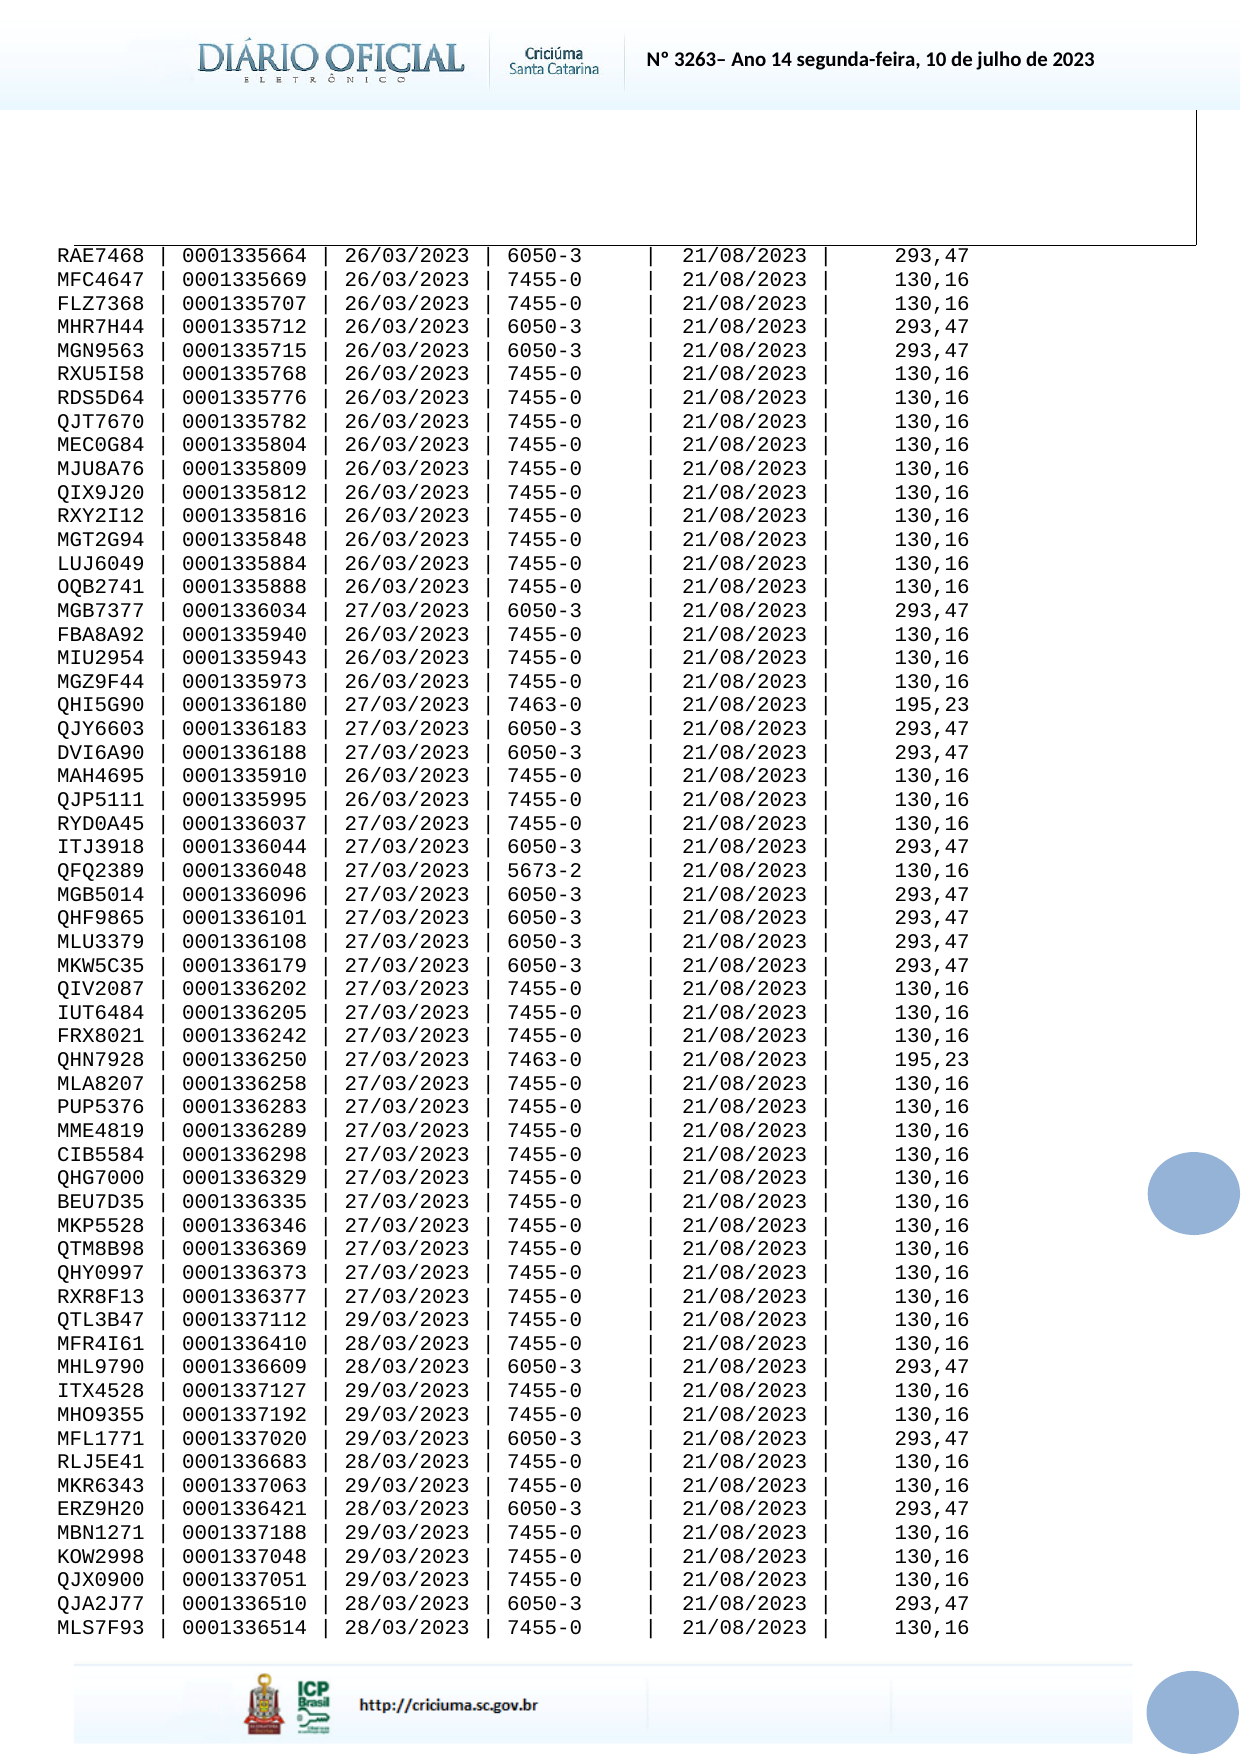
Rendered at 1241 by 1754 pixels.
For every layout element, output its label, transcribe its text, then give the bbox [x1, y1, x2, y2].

text LUJ6049 | 0001335884 | 26/03/2023 | 7455-0 | 21/08/2023 | 130,16 [44, 553, 1196, 576]
text RXR8F13 | 0001336377 | 27/03/2023 | 7455-0 | 21/08/2023 | 130,16 [44, 1286, 1196, 1309]
text MME4819 | 0001336289 | 27/03/2023 | 7455-0 | 21/08/2023 | 130,16 [44, 1120, 1196, 1144]
text MKR6343 | 0001337063 | 29/03/2023 | 7455-0 | 21/08/2023 | 130,16 [44, 1475, 1196, 1498]
text MGN9563 | 0001335715 | 26/03/2023 | 6050-3 | 21/08/2023 | 293,47 [44, 340, 1196, 363]
text MKP5528 | 0001336346 | 27/03/2023 | 7455-0 | 21/08/2023 | 130,16 [44, 1215, 1196, 1238]
text MHL9790 | 0001336609 | 28/03/2023 | 6050-3 | 21/08/2023 | 293,47 [44, 1357, 1196, 1380]
text ERZ9H20 | 0001336421 | 28/03/2023 | 6050-3 | 21/08/2023 | 293,47 [44, 1498, 1196, 1522]
text DVI6A90 | 0001336188 | 27/03/2023 | 6050-3 | 21/08/2023 | 293,47 [44, 742, 1196, 765]
text MKW5C35 | 0001336179 | 27/03/2023 | 6050-3 | 21/08/2023 | 293,47 [44, 954, 1196, 978]
text MFC4647 | 0001335669 | 26/03/2023 | 7455-0 | 21/08/2023 | 130,16 [44, 269, 1196, 292]
text QJP5111 | 0001335995 | 26/03/2023 | 7455-0 | 21/08/2023 | 130,16 [44, 789, 1196, 813]
text QJT7670 | 0001335782 | 26/03/2023 | 7455-0 | 21/08/2023 | 130,16 [44, 411, 1196, 434]
text QIV2087 | 0001336202 | 27/03/2023 | 7455-0 | 21/08/2023 | 130,16 [44, 978, 1196, 1002]
text QHY0997 | 0001336373 | 27/03/2023 | 7455-0 | 21/08/2023 | 130,16 [44, 1262, 1196, 1286]
text KOW2998 | 0001337048 | 29/03/2023 | 7455-0 | 21/08/2023 | 130,16 [44, 1546, 1196, 1569]
text ITJ3918 | 0001336044 | 27/03/2023 | 6050-3 | 21/08/2023 | 293,47 [44, 836, 1196, 860]
text MFL1771 | 0001337020 | 29/03/2023 | 6050-3 | 21/08/2023 | 293,47 [44, 1427, 1196, 1451]
text QHG7000 | 0001336329 | 27/03/2023 | 7455-0 | 21/08/2023 | 130,16 [44, 1167, 1157, 1191]
text QIX9J20 | 0001335812 | 26/03/2023 | 7455-0 | 21/08/2023 | 130,16 [44, 482, 1196, 505]
text RYD0A45 | 0001336037 | 27/03/2023 | 7455-0 | 21/08/2023 | 130,16 [44, 813, 1196, 836]
text QHF9865 | 0001336101 | 27/03/2023 | 6050-3 | 21/08/2023 | 293,47 [44, 907, 1196, 931]
text MIU2954 | 0001335943 | 26/03/2023 | 7455-0 | 21/08/2023 | 130,16 [44, 647, 1196, 671]
text QJX0900 | 0001337051 | 29/03/2023 | 7455-0 | 21/08/2023 | 130,16 [44, 1569, 1196, 1593]
text MHO9355 | 0001337192 | 29/03/2023 | 7455-0 | 21/08/2023 | 130,16 [44, 1404, 1196, 1427]
text FLZ7368 | 0001335707 | 26/03/2023 | 7455-0 | 21/08/2023 | 130,16 [44, 292, 1196, 316]
text QJY6603 | 0001336183 | 27/03/2023 | 6050-3 | 21/08/2023 | 293,47 [44, 718, 1196, 742]
text QHN7928 | 0001336250 | 27/03/2023 | 7463-0 | 21/08/2023 | 195,23 [44, 1049, 1196, 1073]
text MEC0G84 | 0001335804 | 26/03/2023 | 7455-0 | 21/08/2023 | 130,16 [44, 434, 1196, 458]
text MLA8207 | 0001336258 | 27/03/2023 | 7455-0 | 21/08/2023 | 130,16 [44, 1073, 1196, 1096]
text MGB5014 | 0001336096 | 27/03/2023 | 6050-3 | 21/08/2023 | 293,47 [44, 884, 1196, 907]
text PUP5376 | 0001336283 | 27/03/2023 | 7455-0 | 21/08/2023 | 130,16 [44, 1096, 1196, 1120]
text FRX8021 | 0001336242 | 27/03/2023 | 7455-0 | 21/08/2023 | 130,16 [44, 1026, 1196, 1049]
text RLJ5E41 | 0001336683 | 28/03/2023 | 7455-0 | 21/08/2023 | 130,16 [44, 1451, 1196, 1475]
text MGZ9F44 | 0001335973 | 26/03/2023 | 7455-0 | 21/08/2023 | 130,16 [44, 671, 1196, 694]
text QTM8B98 | 0001336369 | 27/03/2023 | 7455-0 | 21/08/2023 | 130,16 [44, 1238, 1196, 1262]
text QFQ2389 | 0001336048 | 27/03/2023 | 5673-2 | 21/08/2023 | 130,16 [44, 860, 1196, 884]
text MLS7F93 | 0001336514 | 28/03/2023 | 7455-0 | 21/08/2023 | 130,16 [44, 1617, 1196, 1640]
text OQB2741 | 0001335888 | 26/03/2023 | 7455-0 | 21/08/2023 | 130,16 [44, 576, 1196, 600]
text RDS5D64 | 0001335776 | 26/03/2023 | 7455-0 | 21/08/2023 | 130,16 [44, 387, 1196, 411]
text QJA2J77 | 0001336510 | 28/03/2023 | 6050-3 | 21/08/2023 | 293,47 [44, 1593, 1196, 1617]
text MLU3379 | 0001336108 | 27/03/2023 | 6050-3 | 21/08/2023 | 293,47 [44, 931, 1196, 954]
text MGB7377 | 0001336034 | 27/03/2023 | 6050-3 | 21/08/2023 | 293,47 [44, 600, 1196, 623]
text ITX4528 | 0001337127 | 29/03/2023 | 7455-0 | 21/08/2023 | 130,16 [44, 1380, 1196, 1404]
text MGT2G94 | 0001335848 | 26/03/2023 | 7455-0 | 21/08/2023 | 130,16 [44, 529, 1196, 553]
text FBA8A92 | 0001335940 | 26/03/2023 | 7455-0 | 21/08/2023 | 130,16 [44, 623, 1196, 647]
text RXY2I12 | 0001335816 | 26/03/2023 | 7455-0 | 21/08/2023 | 130,16 [44, 505, 1196, 529]
text QTL3B47 | 0001337112 | 29/03/2023 | 7455-0 | 21/08/2023 | 130,16 [44, 1309, 1196, 1333]
text MFR4I61 | 0001336410 | 28/03/2023 | 7455-0 | 21/08/2023 | 130,16 [44, 1333, 1196, 1357]
text MJU8A76 | 0001335809 | 26/03/2023 | 7455-0 | 21/08/2023 | 130,16 [44, 458, 1196, 482]
text CIB5584 | 0001336298 | 27/03/2023 | 7455-0 | 21/08/2023 | 130,16 [44, 1144, 1196, 1167]
text MBN1271 | 0001337188 | 29/03/2023 | 7455-0 | 21/08/2023 | 130,16 [44, 1522, 1196, 1546]
text RAE7468 | 0001335664 | 26/03/2023 | 6050-3 | 21/08/2023 | 293,47 [44, 245, 1196, 269]
text QHI5G90 | 0001336180 | 27/03/2023 | 7463-0 | 21/08/2023 | 195,23 [44, 694, 1196, 718]
text MHR7H44 | 0001335712 | 26/03/2023 | 6050-3 | 21/08/2023 | 293,47 [44, 316, 1196, 340]
text BEU7D35 | 0001336335 | 27/03/2023 | 7455-0 | 21/08/2023 | 130,16 [44, 1191, 1153, 1215]
text IUT6484 | 0001336205 | 27/03/2023 | 7455-0 | 21/08/2023 | 130,16 [44, 1002, 1196, 1026]
text MAH4695 | 0001335910 | 26/03/2023 | 7455-0 | 21/08/2023 | 130,16 [44, 765, 1196, 789]
text RXU5I58 | 0001335768 | 26/03/2023 | 7455-0 | 21/08/2023 | 130,16 [44, 363, 1196, 387]
